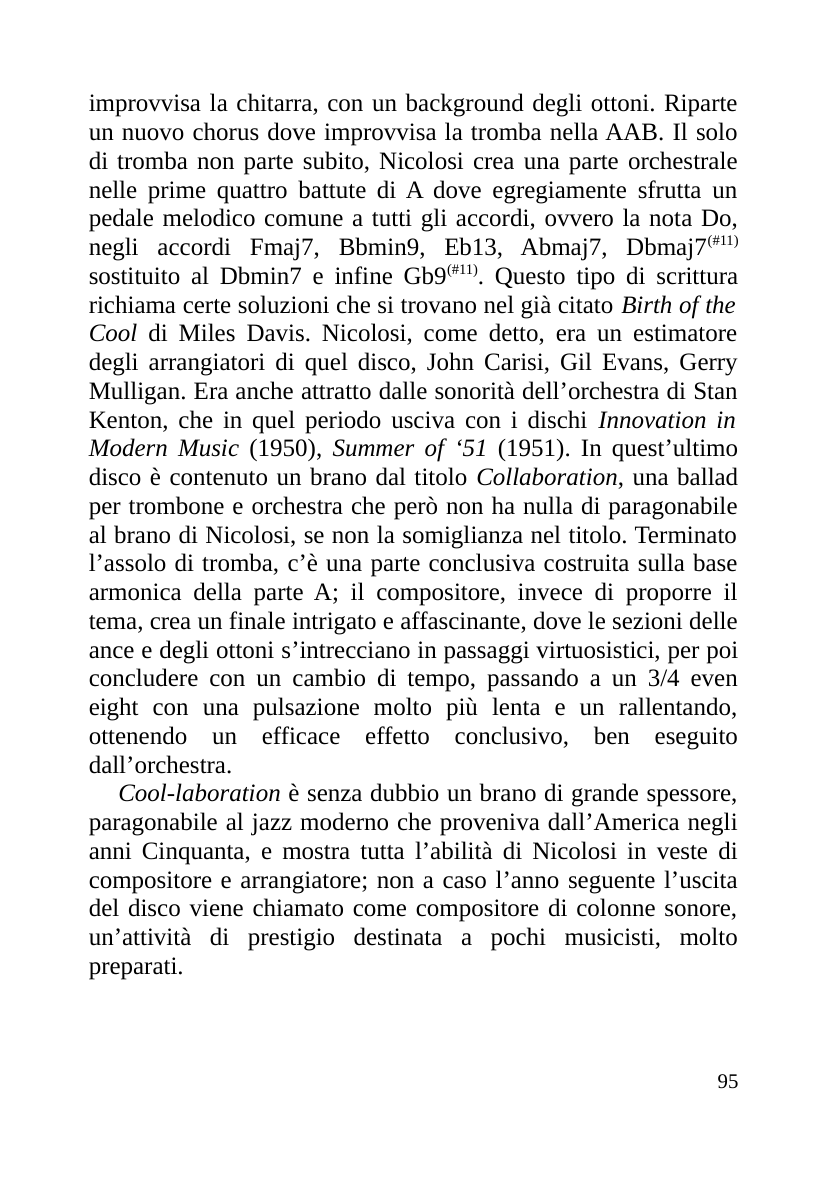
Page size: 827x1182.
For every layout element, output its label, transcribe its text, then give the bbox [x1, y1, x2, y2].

text Cool-laboration è senza dubbio un brano di grande spessore, paragonabile al jazz moderno che proveniva dall’America negli anni Cinquanta, e mostra tutta l’abilità di Nicolosi in veste di compositore e arrangiatore; non a caso l’anno seguente l’uscita del disco viene chiamato come compositore di colonne sonore, un’attività di prestigio destinata a pochi musicisti, molto preparati. [88, 778, 738, 980]
text improvvisa la chitarra, con un background degli ottoni. Riparte un nuovo chorus dove improvvisa la tromba nella AAB. Il solo di tromba non parte subito, Nicolosi crea una parte orchestrale nelle prime quattro battute di A dove egregiamente sfrutta un pedale melodico comune a tutti gli accordi, ovvero la nota Do, negli accordi Fmaj7, Bbmin9, Eb13, Abmaj7, Dbmaj7(#11) sostituito al Dbmin7 e infine Gb9(#11). Questo tipo di scrittura richiama certe soluzioni che si trovano nel già citato Birth of the Cool di Miles Davis. Nicolosi, come detto, era un estimatore degli arrangiatori di quel disco, John Carisi, Gil Evans, Gerry Mulligan. Era anche attratto dalle sonorità dell’orchestra di Stan Kenton, che in quel periodo usciva con i dischi Innovation in Modern Music (1950), Summer of ‘51 (1951). In quest’ultimo disco è contenuto un brano dal titolo Collaboration, una ballad per trombone e orchestra che però non ha nulla di paragonabile al brano di Nicolosi, se non la somiglianza nel titolo. Terminato l’assolo di tromba, c’è una parte conclusiva costruita sulla base armonica della parte A; il compositore, invece di proporre il tema, crea un finale intrigato e affascinante, dove le sezioni delle ance e degli ottoni s’intrecciano in passaggi virtuosistici, per poi concludere con un cambio di tempo, passando a un 3/4 even eight con una pulsazione molto più lenta e un rallentando, ottenendo un efficace effetto conclusivo, ben eseguito dall’orchestra. [88, 88, 738, 778]
